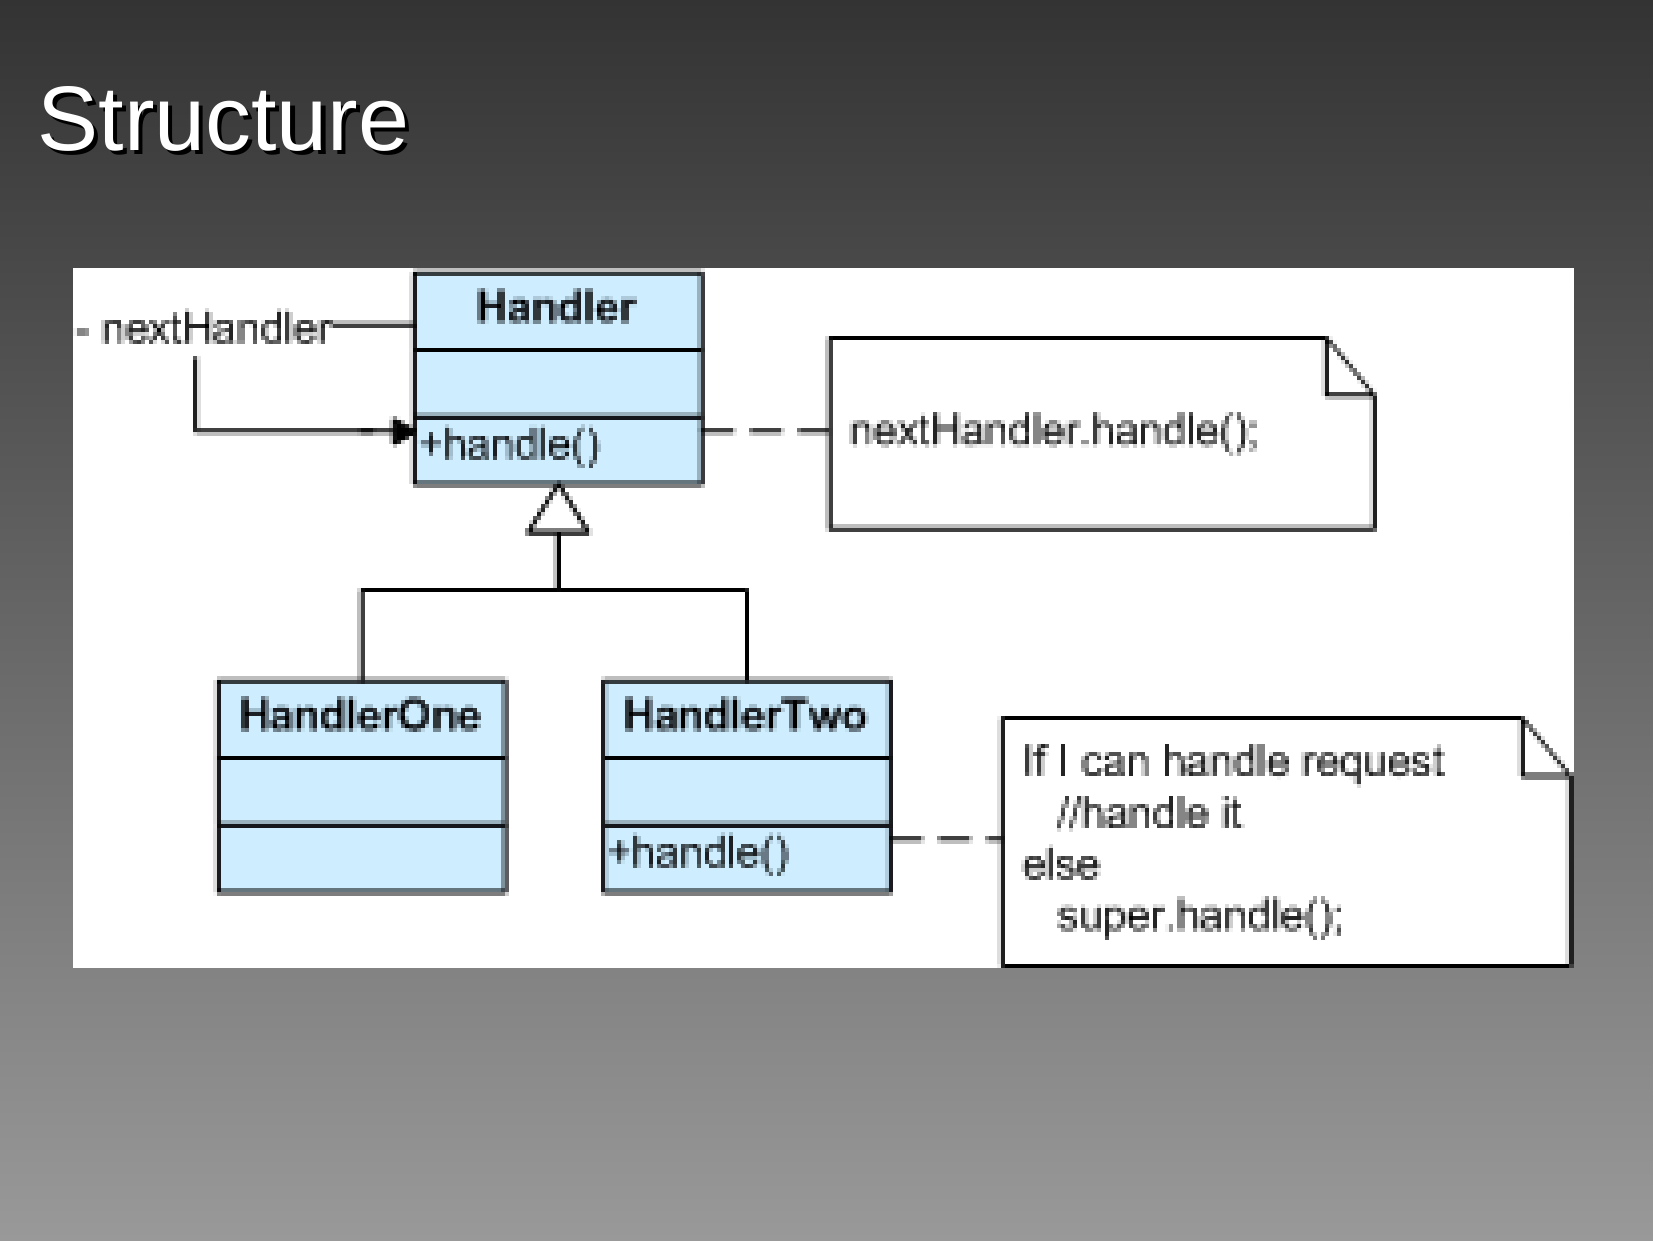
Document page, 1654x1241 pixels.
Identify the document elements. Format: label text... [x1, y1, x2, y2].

picture [73, 268, 1574, 968]
title Structure [37, 49, 1613, 188]
